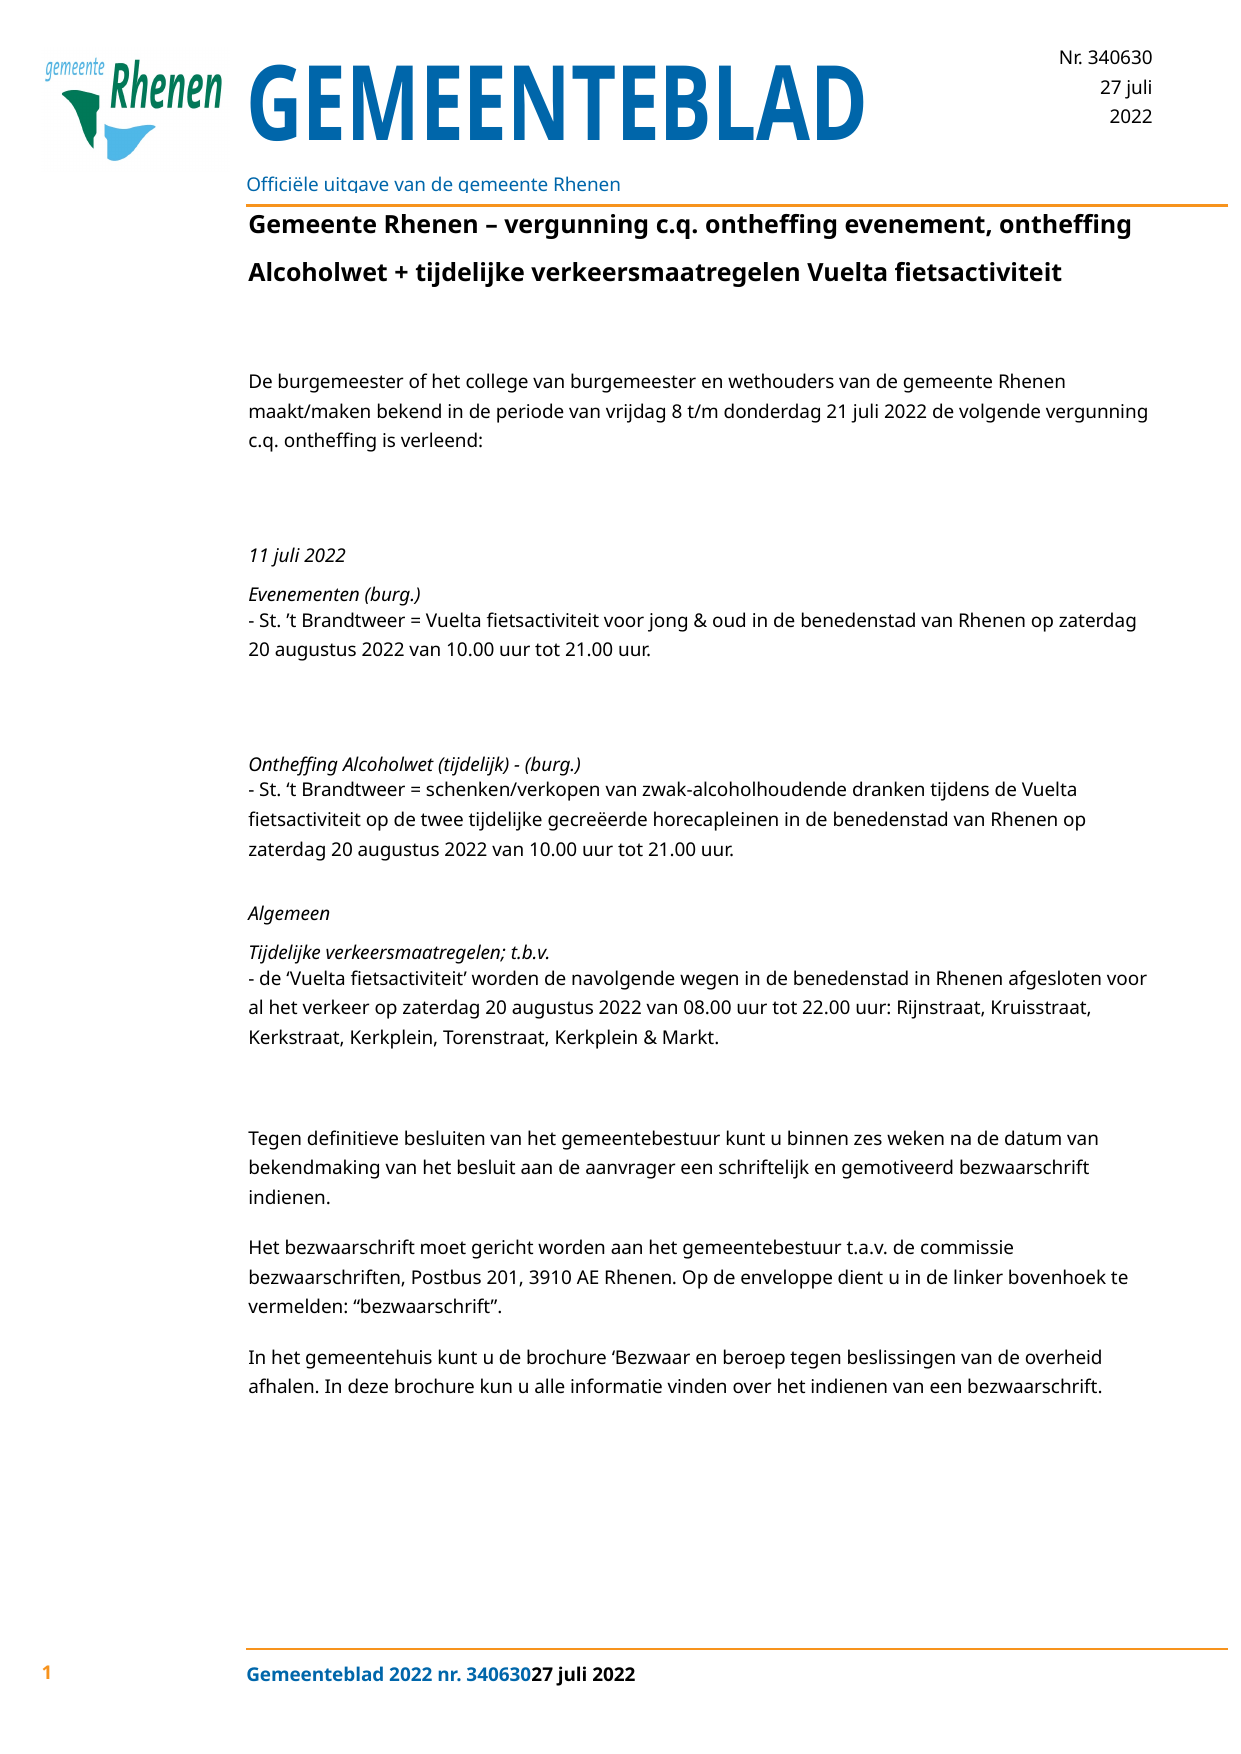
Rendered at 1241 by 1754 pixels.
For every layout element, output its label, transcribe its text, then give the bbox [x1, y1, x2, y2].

picture [41, 47, 231, 172]
text Tegen definitieve besluiten van het gemeentebestuur kunt u binnen zes weken na de datum van bekendmaking van het besluit aan de aanvrager een schriftelijk en gemotiveerd bezwaarschrift indienen. [248, 1125, 1152, 1209]
text Tijdelijke verkeersmaatregelen; t.b.v. [248, 939, 1152, 965]
text Gemeente Rhenen – vergunning c.q. ontheffing evenement, ontheffing Alcoholwet + tijdelijke verkeersmaatregelen Vuelta fietsactiviteit [248, 207, 1152, 288]
text Ontheffing Alcoholwet (tijdelijk) - (burg.) [248, 751, 1152, 777]
text Evenementen (burg.) [248, 581, 1152, 607]
text In het gemeentehuis kunt u de brochure ‘Bezwaar en beroep tegen beslissingen van de overheid afhalen. In deze brochure kun u alle informatie vinden over het indienen van een bezwaarschrift. [248, 1344, 1152, 1399]
text Het bezwaarschrift moet gericht worden aan het gemeentebestuur t.a.v. de commissie bezwaarschriften, Postbus 201, 3910 AE Rhenen. Op de enveloppe dient u in de linker bovenhoek te vermelden: “bezwaarschrift”. [248, 1234, 1152, 1319]
text De burgemeester of het college van burgemeester en wethouders van de gemeente Rhenen maakt/maken bekend in de periode van vrijdag 8 t/m donderdag 21 juli 2022 de volgende vergunning c.q. ontheffing is verleend: [248, 368, 1152, 453]
text Algemeen [248, 900, 1152, 925]
text - de ‘Vuelta fietsactiviteit’ worden de navolgende wegen in de benedenstad in Rhenen afgesloten voor al het verkeer op zaterdag 20 augustus 2022 van 08.00 uur tot 22.00 uur: Rijnstraat, Kruisstraat, Kerkstraat, Kerkplein, Torenstraat, Kerkplein & Markt. [248, 965, 1152, 1049]
text - St. ‘t Brandtweer = schenken/verkopen van zwak-alcoholhoudende dranken tijdens de Vuelta fietsactiviteit op de twee tijdelijke gecreëerde horecapleinen in de benedenstad van Rhenen op zaterdag 20 augustus 2022 van 10.00 uur tot 21.00 uur. [248, 777, 1152, 861]
text - St. ’t Brandtweer = Vuelta fietsactiviteit voor jong & oud in de benedenstad van Rhenen op zaterdag 20 augustus 2022 van 10.00 uur tot 21.00 uur. [248, 607, 1152, 662]
text 11 juli 2022 [248, 542, 1152, 568]
